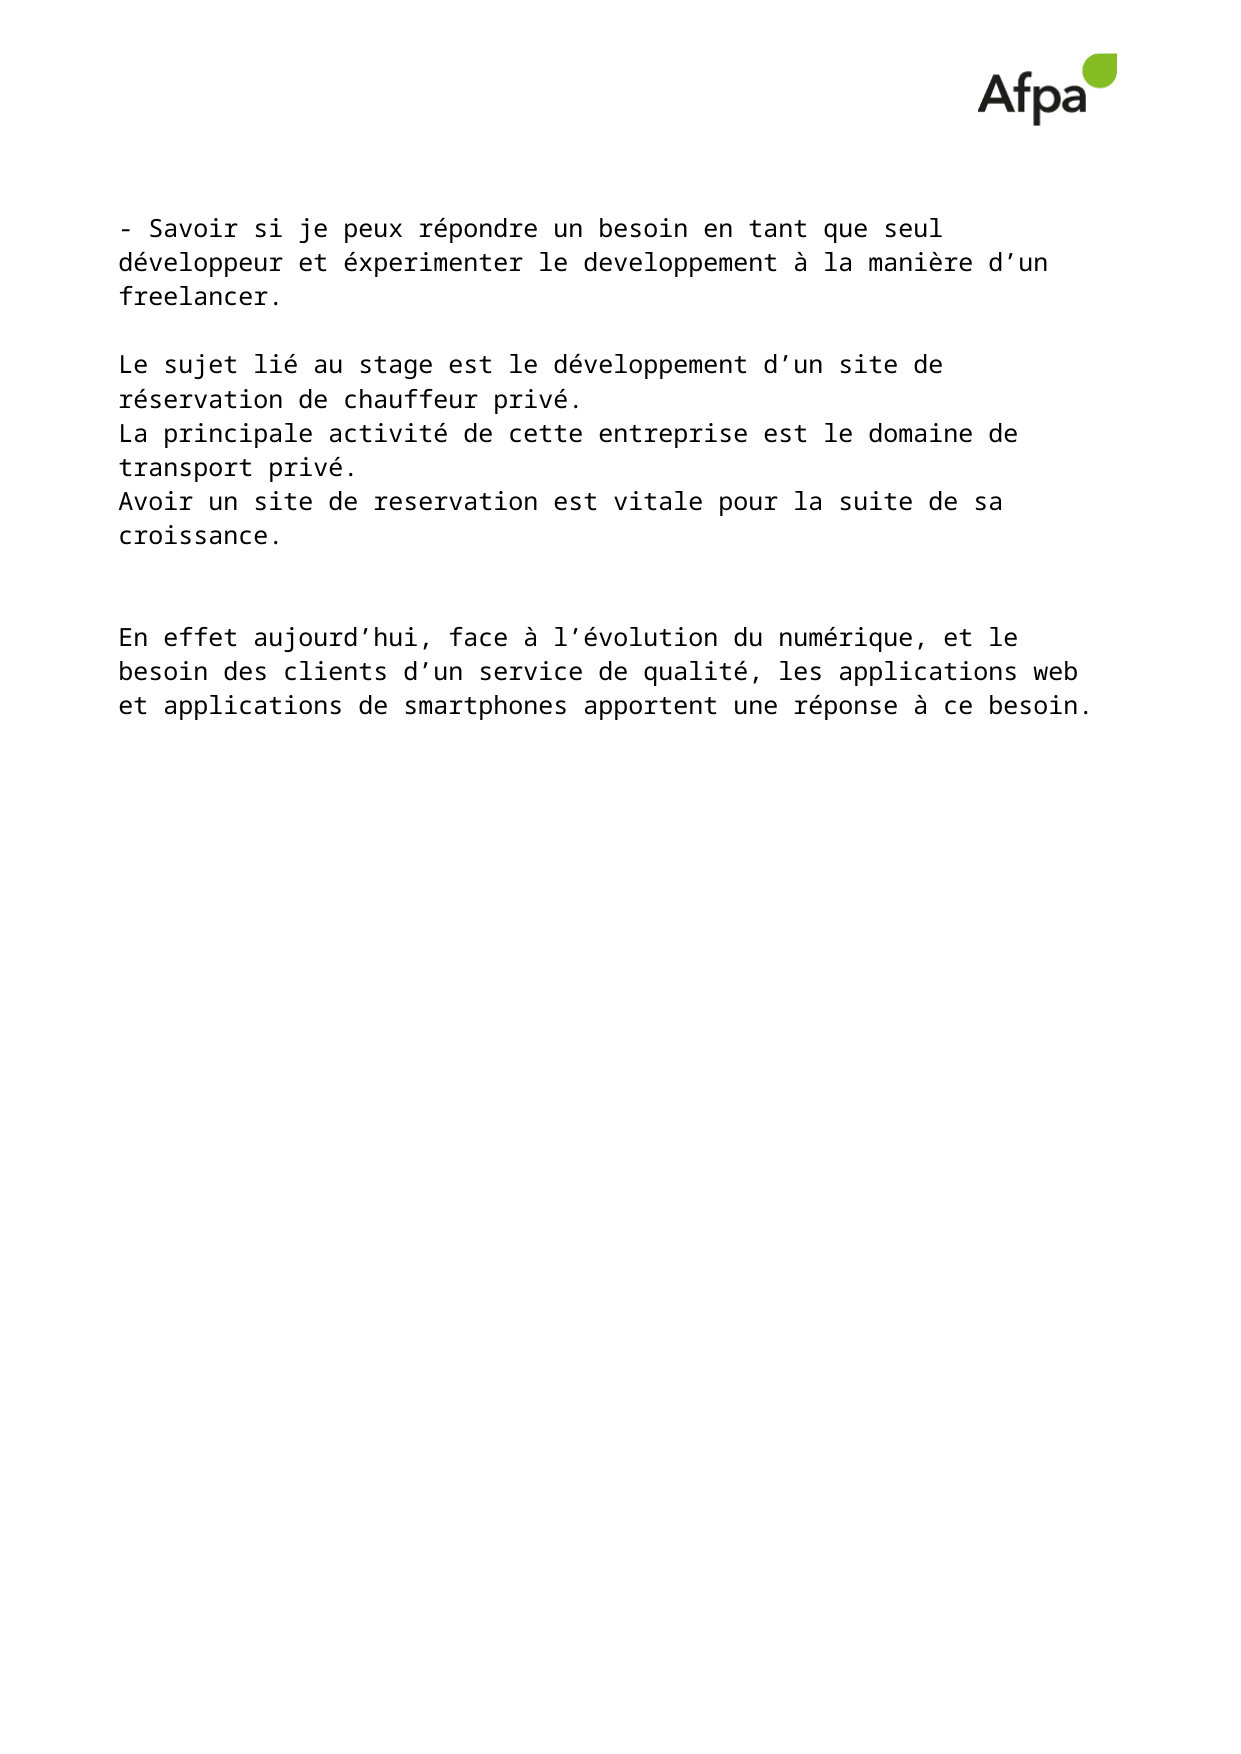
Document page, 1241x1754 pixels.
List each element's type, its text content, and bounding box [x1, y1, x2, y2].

text Le sujet lié au stage est le développement d’un site de réservation de chauffeur privé. [118, 347, 1122, 415]
text - Savoir si je peux répondre un besoin en tant que seul développeur et éxperimenter le developpement à la manière d’un freelancer. [118, 211, 1122, 313]
text En effet aujourd’hui, face à l’évolution du numérique, et le besoin des clients d’un service de qualité, les applications web et applications de smartphones apportent une réponse à ce besoin. [118, 620, 1122, 722]
picture [977, 53, 1117, 126]
text La principale activité de cette entreprise est le domaine de transport privé. Avoir un site de reservation est vitale pour la suite de sa croissance. [118, 415, 1122, 552]
